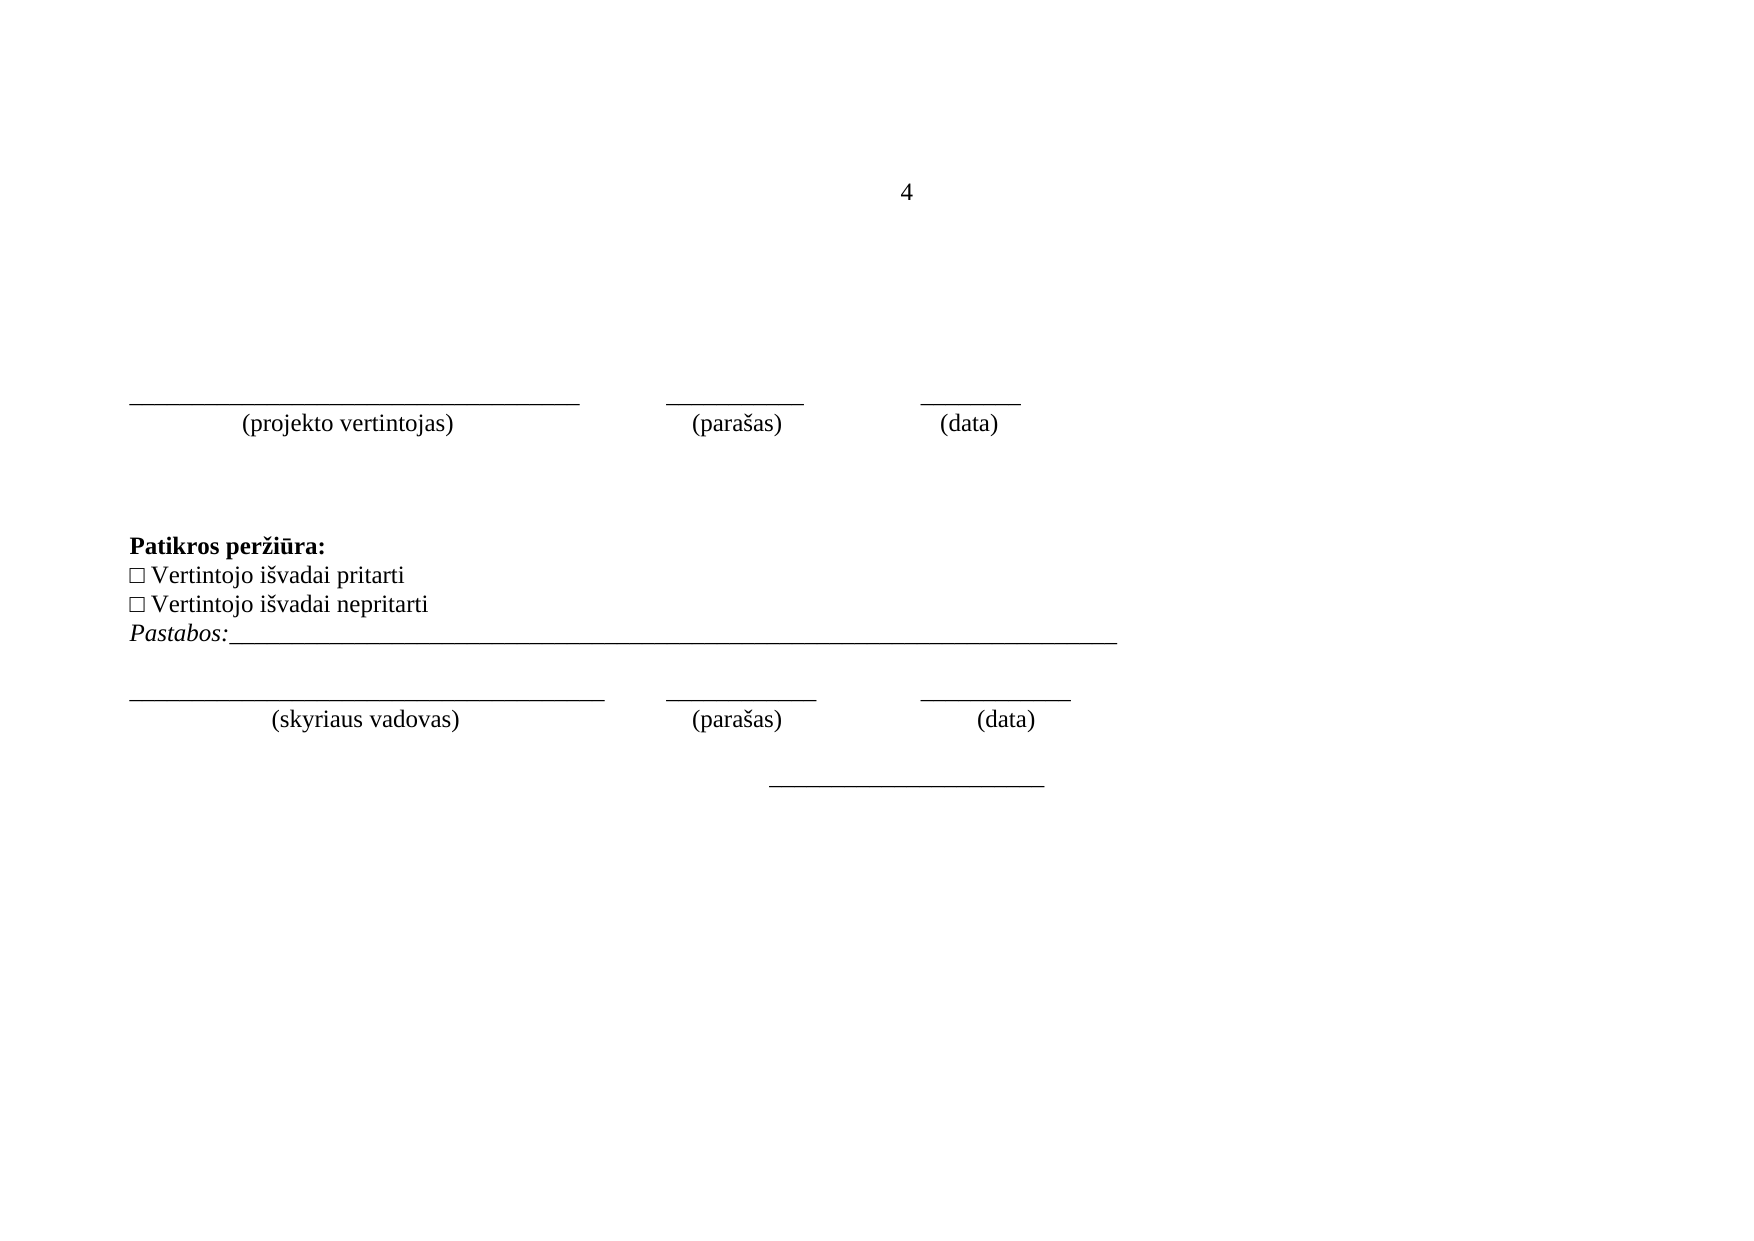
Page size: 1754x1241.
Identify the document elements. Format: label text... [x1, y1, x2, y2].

table_cell [1375, 675, 1638, 733]
text ______________________ [118, 761, 1695, 790]
table_cell [1140, 235, 1254, 437]
table_cell [1375, 437, 1638, 675]
table_cell [1255, 437, 1375, 675]
table_cell ____________________________________ (projekto vertintojas) [118, 235, 655, 437]
table_cell [1255, 235, 1375, 437]
table_cell [1140, 675, 1254, 733]
table_cell ______________________________________ (skyriaus vadovas) [118, 675, 655, 733]
table_cell ____________ (parašas) [655, 675, 909, 733]
table_cell [1140, 437, 1254, 675]
table_cell ________ (data) [909, 235, 1140, 437]
table_cell Patikros peržiūra: □ Vertintojo išvadai pritarti □ Vertintojo išvadai nepritarti Pastabos:_______________________________________________________________________ [118, 437, 1140, 675]
table_cell ___________ (parašas) [655, 235, 909, 437]
table_cell ____________ (data) [909, 675, 1140, 733]
table_cell [1255, 675, 1375, 733]
table_cell [1375, 235, 1638, 437]
